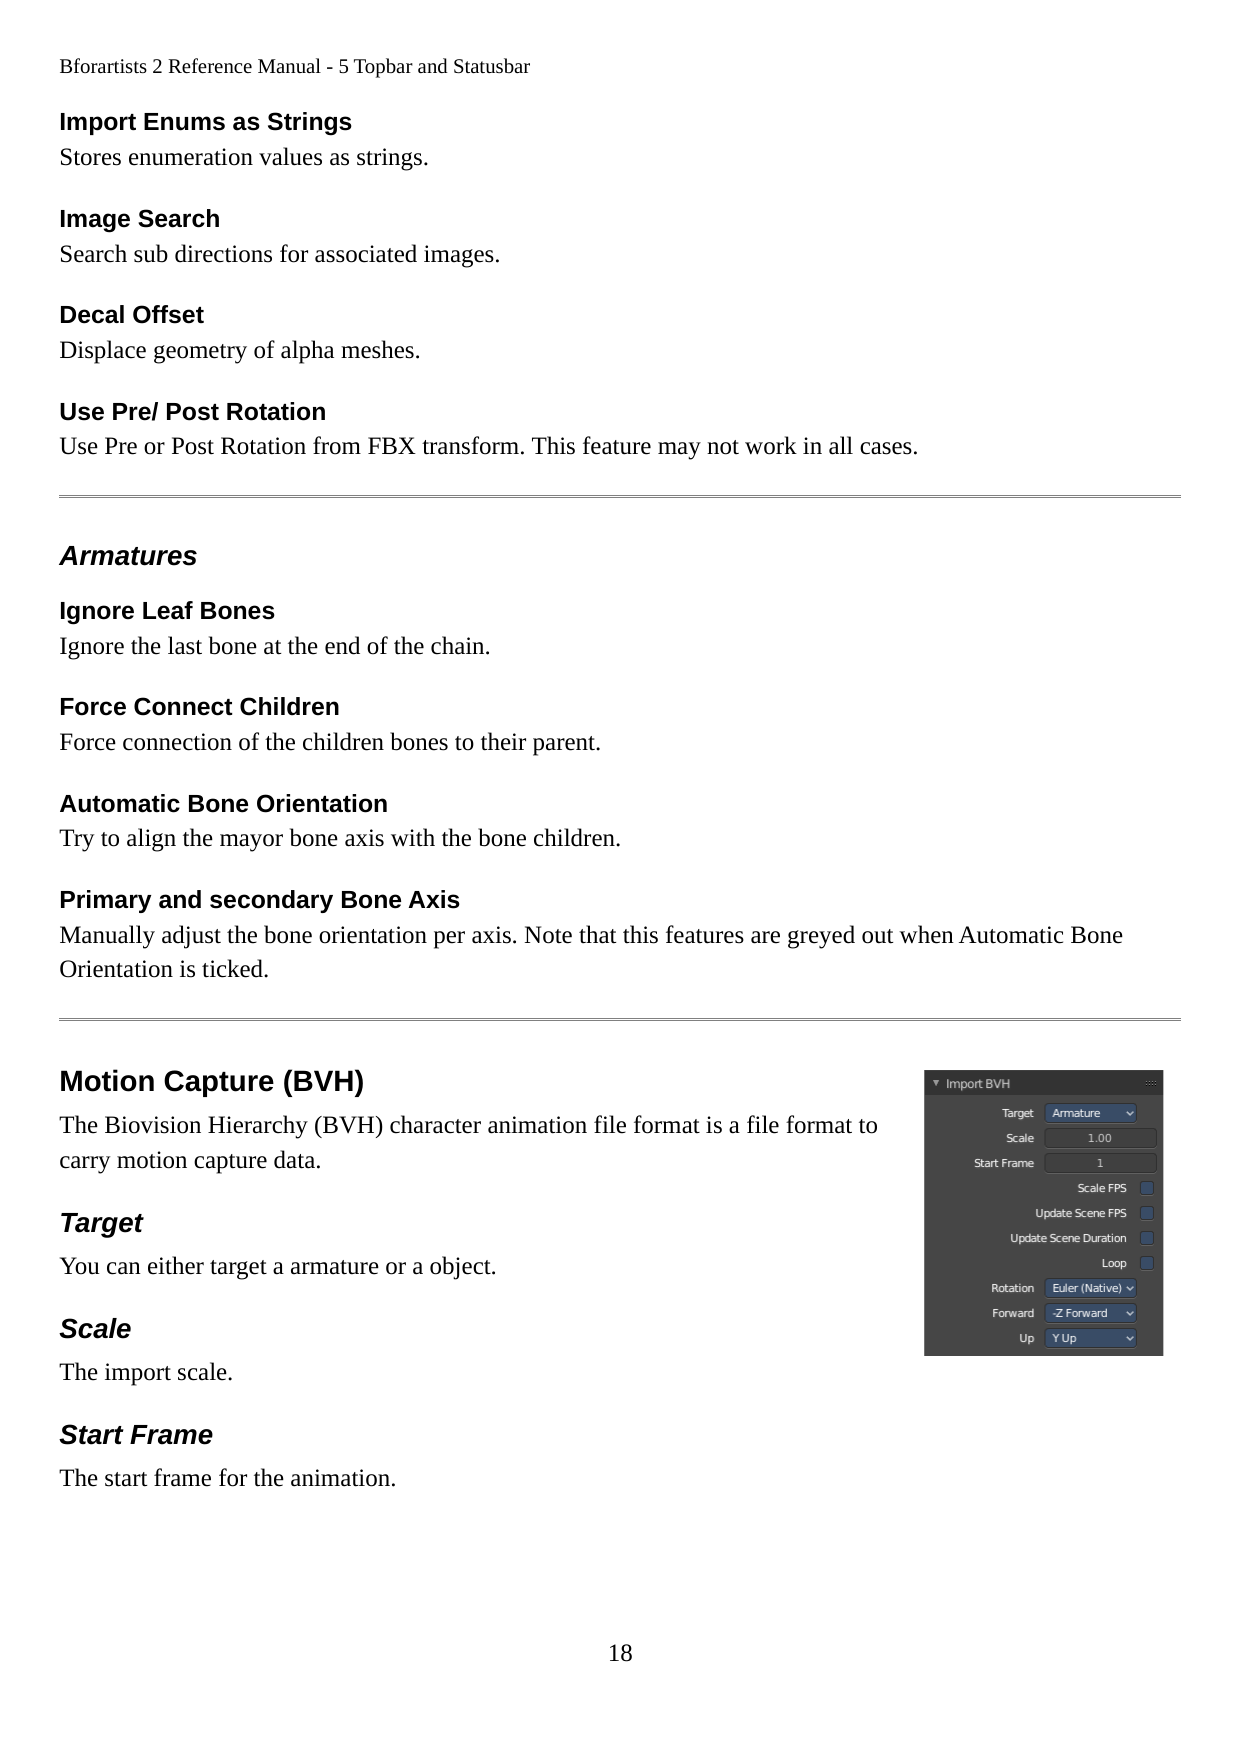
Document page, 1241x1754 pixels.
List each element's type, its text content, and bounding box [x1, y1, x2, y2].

text Use Pre or Post Rotation from FBX transform. This feature may not work in all cases. [59, 431, 1181, 460]
subtitle Image Search [59, 204, 1181, 232]
text Ignore the last bone at the end of the chain. [59, 631, 1181, 659]
text The import scale. [59, 1357, 1181, 1385]
subtitle Decal Offset [59, 300, 1181, 329]
subtitle Motion Capture (BVH) [59, 1064, 1181, 1098]
subtitle Primary and secondary Bone Axis [59, 885, 1181, 913]
subtitle Import Enums as Strings [59, 107, 1181, 136]
text Try to align the mayor bone axis with the bone children. [59, 823, 1181, 852]
subtitle Start Frame [59, 1418, 1181, 1450]
picture [924, 1070, 1164, 1356]
text Manually adjust the bone orientation per axis. Note that this features are greyed out when Automatic Bone Orientation is ticked. [59, 920, 1181, 983]
subtitle Ignore Leaf Bones [59, 596, 1181, 624]
subtitle Use Pre/ Post Rotation [59, 397, 1181, 425]
text Search sub directions for associated images. [59, 239, 1181, 267]
text You can either target a armature or a object. [59, 1251, 924, 1279]
text Force connection of the children bones to their parent. [59, 727, 1181, 756]
subtitle [1164, 1312, 1181, 1344]
subtitle Target [59, 1206, 924, 1238]
subtitle Automatic Bone Orientation [59, 789, 1181, 817]
subtitle Scale [59, 1312, 924, 1344]
subtitle [1164, 1206, 1181, 1238]
text Displace geometry of alpha meshes. [59, 335, 1181, 364]
text Stores enumeration values as strings. [59, 142, 1181, 171]
text The start frame for the animation. [59, 1463, 1181, 1491]
subtitle Force Connect Children [59, 692, 1181, 721]
subtitle Armatures [59, 539, 1181, 571]
text The Biovision Hierarchy (BVH) character animation file format is a file format to carry motion capture data. [59, 1110, 924, 1173]
